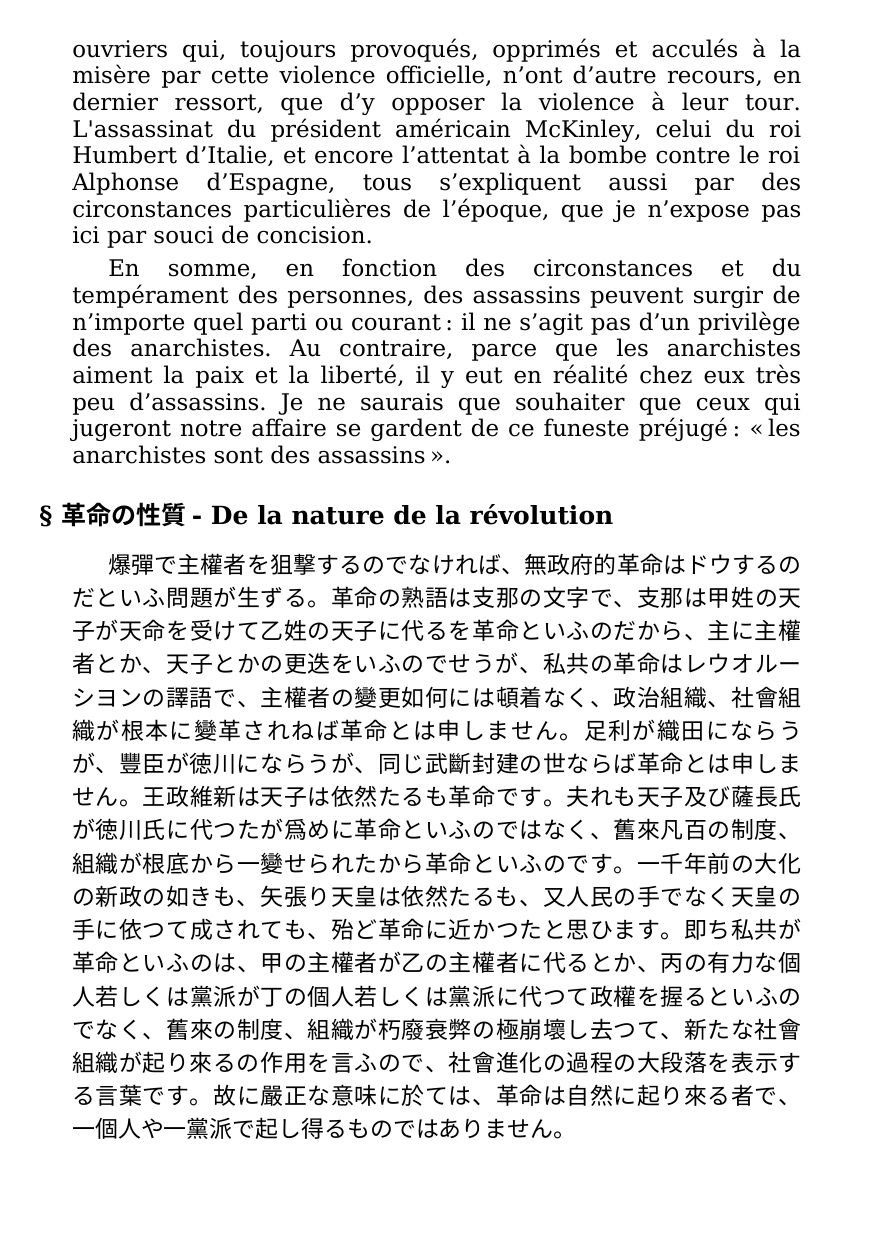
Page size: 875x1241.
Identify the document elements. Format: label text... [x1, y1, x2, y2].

subtitle § 革命の性質 - De la nature de la révolution [36, 492, 838, 534]
text ouvriers qui, toujours provoqués, opprimés et acculés à la misère par cette violence officielle, n’ont d’autre recours, en dernier ressort, que d’y opposer la violence à leur tour. L'assassinat du président américain McKinley, celui du roi Humbert d’Italie, et encore l’attentat à la bombe contre le roi Alphonse d’Espagne, tous s’expliquent aussi par des circonstances particulières de l’époque, que je n’expose pas ici par souci de concision. [72, 36, 802, 249]
text 爆彈で主權者を狙撃するのでなければ、無政府的革命はドウするのだといふ問題が生ずる。革命の熟語は支那の文字で、支那は甲姓の天子が天命を受けて乙姓の天子に代るを革命といふのだから、主に主權者とか、天子とかの更迭をいふのでせうが、私共の革命はレウオルーシヨンの譯語で、主權者の變更如何には頓着なく、政治組織、社會組織が根本に變革されねば革命とは申しません。足利が織田にならうが、豐臣が徳川にならうが、同じ武斷封建の世ならば革命とは申しません。王政維新は天子は依然たるも革命です。夫れも天子及び薩長氏が徳川氏に代つたが爲めに革命といふのではなく、舊來凡百の制度、組織が根底から一變せられたから革命といふのです。一千年前の大化の新政の如きも、矢張り天皇は依然たるも、又人民の手でなく天皇の手に依つて成されても、殆ど革命に近かつたと思ひます。即ち私共が革命といふのは、甲の主權者が乙の主權者に代るとか、丙の有力な個人若しくは黨派が丁の個人若しくは黨派に代つて政權を握るといふのでなく、舊來の制度、組織が朽廢衰弊の極崩壞し去つて、新たな社會組織が起り來るの作用を言ふので、社會進化の過程の大段落を表示する言葉です。故に嚴正な意味に於ては、革命は自然に起り來る者で、一個人や一黨派で起し得るものではありません。 [72, 546, 802, 1144]
text En somme, en fonction des circonstances et du tempérament des personnes, des assassins peuvent surgir de n’importe quel parti ou courant : il ne s’agit pas d’un privilège des anarchistes. Au contraire, parce que les anarchistes aiment la paix et la liberté, il y eut en réalité chez eux très peu d’assassins. Je ne saurais que souhaiter que ceux qui jugeront notre affaire se gardent de ce funeste préjugé : « les anarchistes sont des assassins ». [72, 255, 802, 469]
